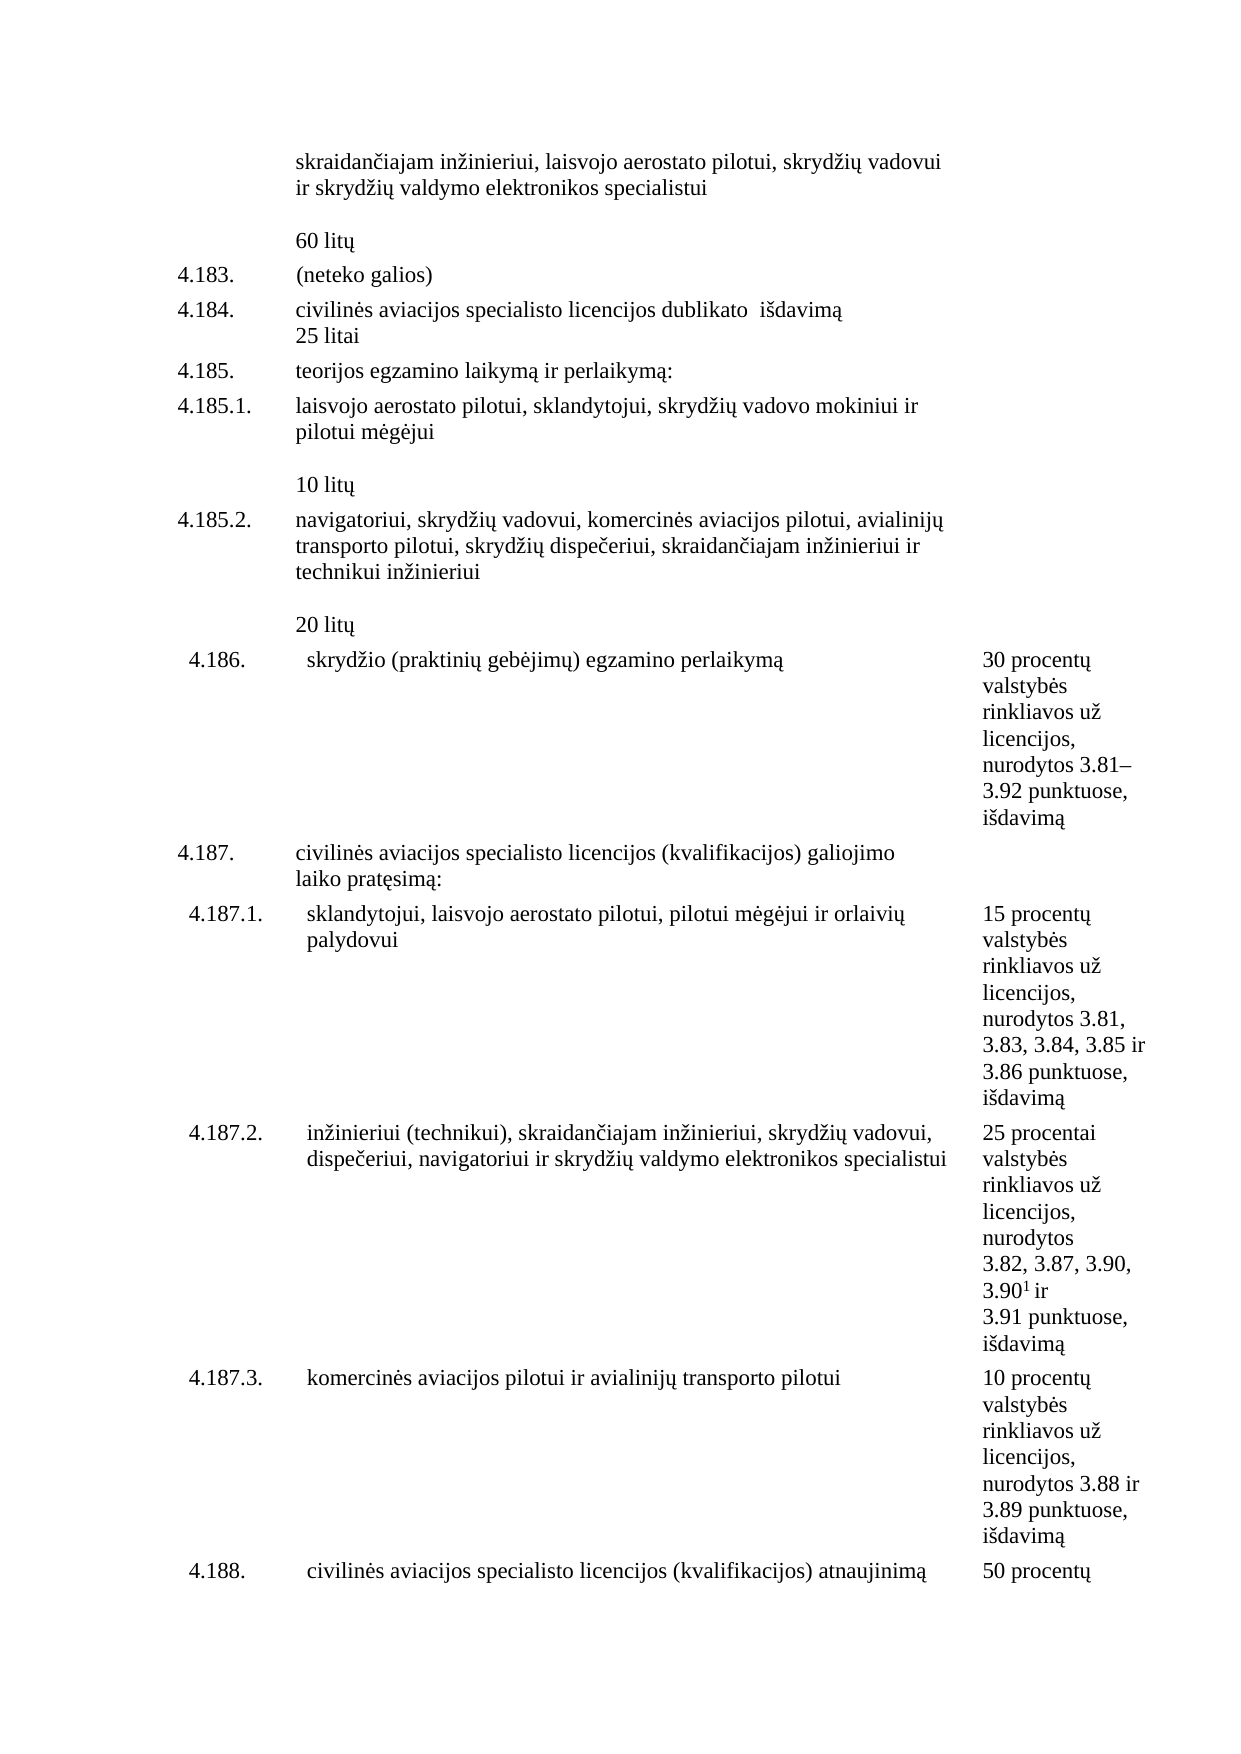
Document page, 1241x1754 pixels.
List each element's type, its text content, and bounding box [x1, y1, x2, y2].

text skraidančiajam inžinieriui, laisvojo aerostato pilotui, skrydžių vadovui ir skrydžių valdymo elektronikos specialistui 60 litų [177, 148, 945, 253]
table_cell 25 procentai valstybės rinkliavos už licencijos, nurodytos 3.82, 3.87, 3.90, 3.901 ir 3.91 punktuose, išdavimą [971, 1119, 1163, 1364]
text 4.185. teorijos egzamino laikymą ir perlaikymą: [177, 357, 945, 383]
table_header skrydžio (praktinių gebėjimų) egzamino perlaikymą [295, 646, 971, 838]
table_cell 4.187.2. [177, 1119, 295, 1364]
table_header 4.186. [177, 646, 295, 838]
table_cell 50 procentų [971, 1557, 1163, 1592]
text 4.185.2. navigatoriui, skrydžių vadovui, komercinės aviacijos pilotui, avialinijų transporto pilotui, skrydžių dispečeriui, skraidančiajam inžinieriui ir technikui inžinieriui 20 litų [177, 506, 945, 637]
text 4.187. civilinės aviacijos specialisto licencijos (kvalifikacijos) galiojimo laiko pratęsimą: [177, 838, 945, 891]
table_cell komercinės aviacijos pilotui ir avialinijų transporto pilotui [295, 1364, 971, 1557]
table_cell 4.188. [177, 1557, 295, 1592]
table_cell inžinieriui (technikui), skraidančiajam inžinieriui, skrydžių vadovui, dispečeriui, navigatoriui ir skrydžių valdymo elektronikos specialistui [295, 1119, 971, 1364]
table_cell civilinės aviacijos specialisto licencijos (kvalifikacijos) atnaujinimą [295, 1557, 971, 1592]
table_header 4.187.1. [177, 900, 295, 1119]
table_header sklandytojui, laisvojo aerostato pilotui, pilotui mėgėjui ir orlaivių palydovui [295, 900, 971, 1119]
table_cell 10 procentų valstybės rinkliavos už licencijos, nurodytos 3.88 ir 3.89 punktuose, išdavimą [971, 1364, 1163, 1557]
text 4.185.1. laisvojo aerostato pilotui, sklandytojui, skrydžių vadovo mokiniui ir pilotui mėgėjui 10 litų [177, 392, 945, 497]
table_header 15 procentų valstybės rinkliavos už licencijos, nurodytos 3.81, 3.83, 3.84, 3.85 ir 3.86 punktuose, išdavimą [971, 900, 1163, 1119]
text 4.184. civilinės aviacijos specialisto licencijos dublikato išdavimą 25 litai [177, 296, 945, 349]
list (neteko galios) [177, 261, 945, 288]
table_cell 4.187.3. [177, 1364, 295, 1557]
table_header 30 procentų valstybės rinkliavos už licencijos, nurodytos 3.81–3.92 punktuose, išdavimą [971, 646, 1163, 838]
